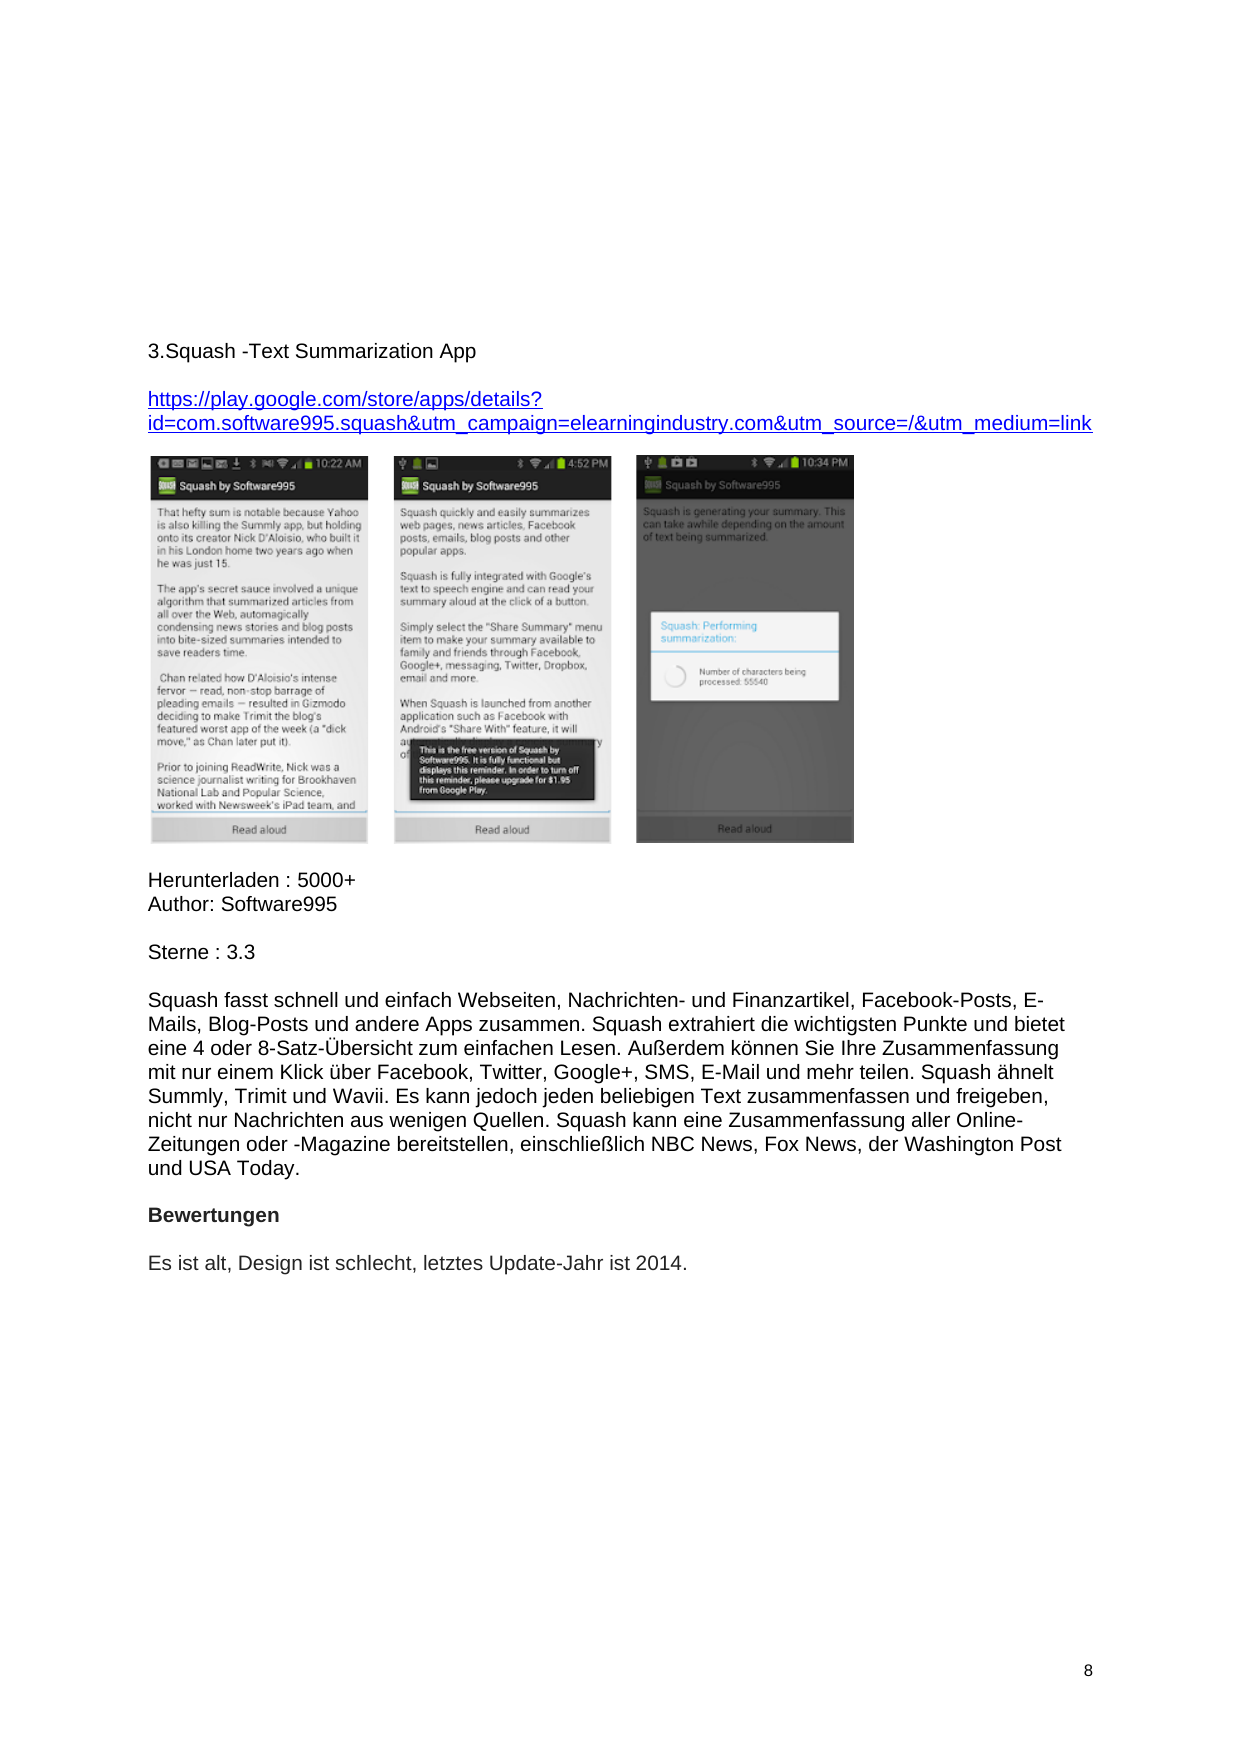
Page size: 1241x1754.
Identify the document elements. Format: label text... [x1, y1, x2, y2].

picture [393, 456, 612, 844]
picture [150, 456, 369, 844]
text 3.Squash -Text Summarization App [148, 339, 1092, 363]
text https://play.google.com/store/apps/details?id=com.software995.squash&utm_campaign=elearningindustry.com&utm_source=/&utm_medium=link [148, 387, 1092, 432]
text Sterne : 3.3 [148, 940, 1092, 964]
text Es ist alt, Design ist schlecht, letztes Update-Jahr ist 2014. [148, 1251, 1092, 1275]
text Herunterladen : 5000+ [148, 868, 1092, 892]
picture [636, 455, 854, 843]
text Author: Software995 [148, 892, 1092, 916]
text Bewertungen [148, 1203, 1092, 1227]
text Squash fasst schnell und einfach Webseiten, Nachrichten- und Finanzartikel, Facebook-Posts, E-Mails, Blog-Posts und andere Apps zusammen. Squash extrahiert die wichtigsten Punkte und bietet eine 4 oder 8-Satz-Übersicht zum einfachen Lesen. Außerdem können Sie Ihre Zusammenfassung mit nur einem Klick über Facebook, Twitter, Google+, SMS, E-Mail und mehr teilen. Squash ähnelt Summly, Trimit und Wavii. Es kann jedoch jeden beliebigen Text zusammenfassen und freigeben, nicht nur Nachrichten aus wenigen Quellen. Squash kann eine Zusammenfassung aller Online-Zeitungen oder -Magazine bereitstellen, einschließlich NBC News, Fox News, der Washington Post und USA Today. [148, 988, 1092, 1179]
